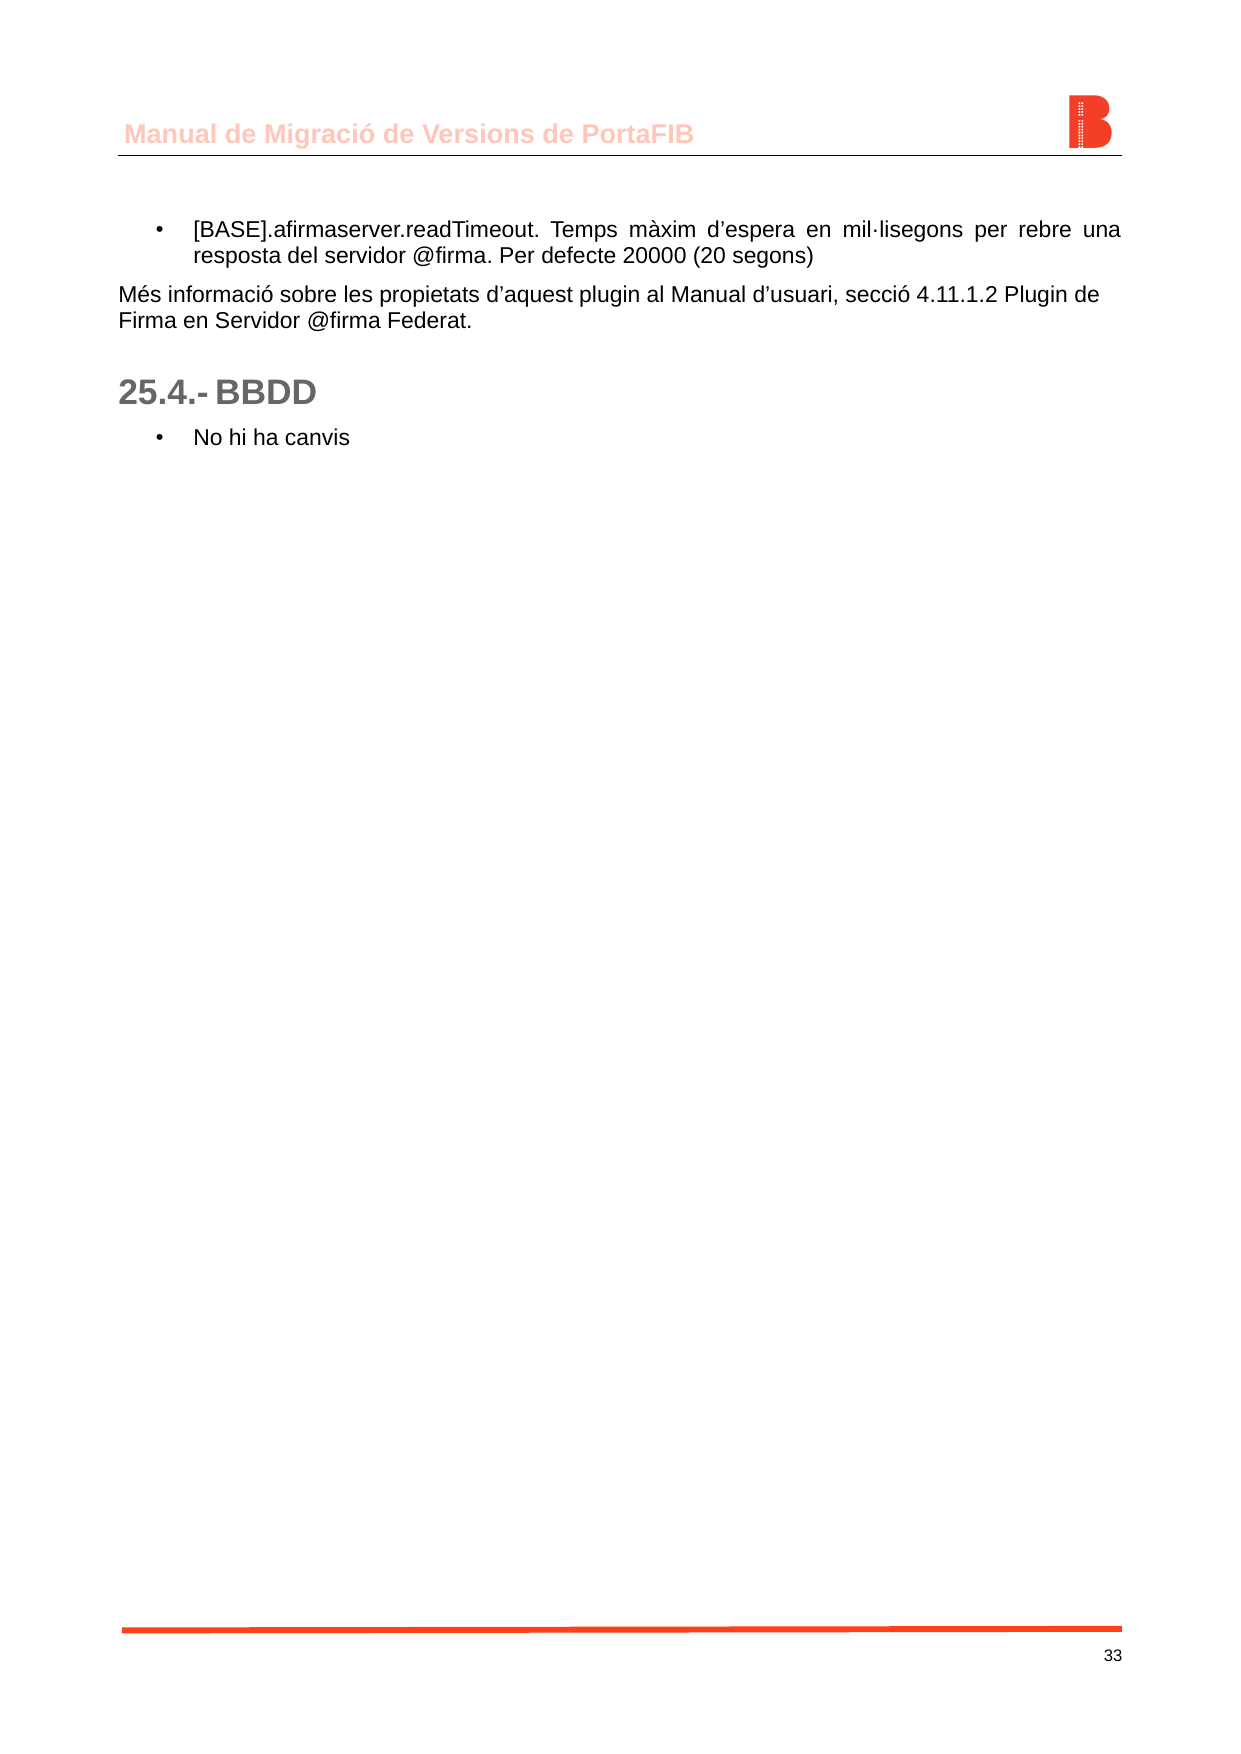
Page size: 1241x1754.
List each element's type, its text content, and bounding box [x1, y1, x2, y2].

picture [1063, 94, 1117, 150]
text Més informació sobre les propietats d’aquest plugin al Manual d’usuari, secció 4.11.1.2 Plugin de Firma en Servidor @firma Federat. [118, 281, 1122, 334]
list [BASE].afirmaserver.readTimeout. Temps màxim d’espera en mil·lisegons per rebre una resposta del servidor @firma. Per defecte 20000 (20 segons) [156, 216, 1122, 268]
list No hi ha canvis [156, 424, 1122, 451]
subtitle BBDD [118, 371, 1122, 412]
